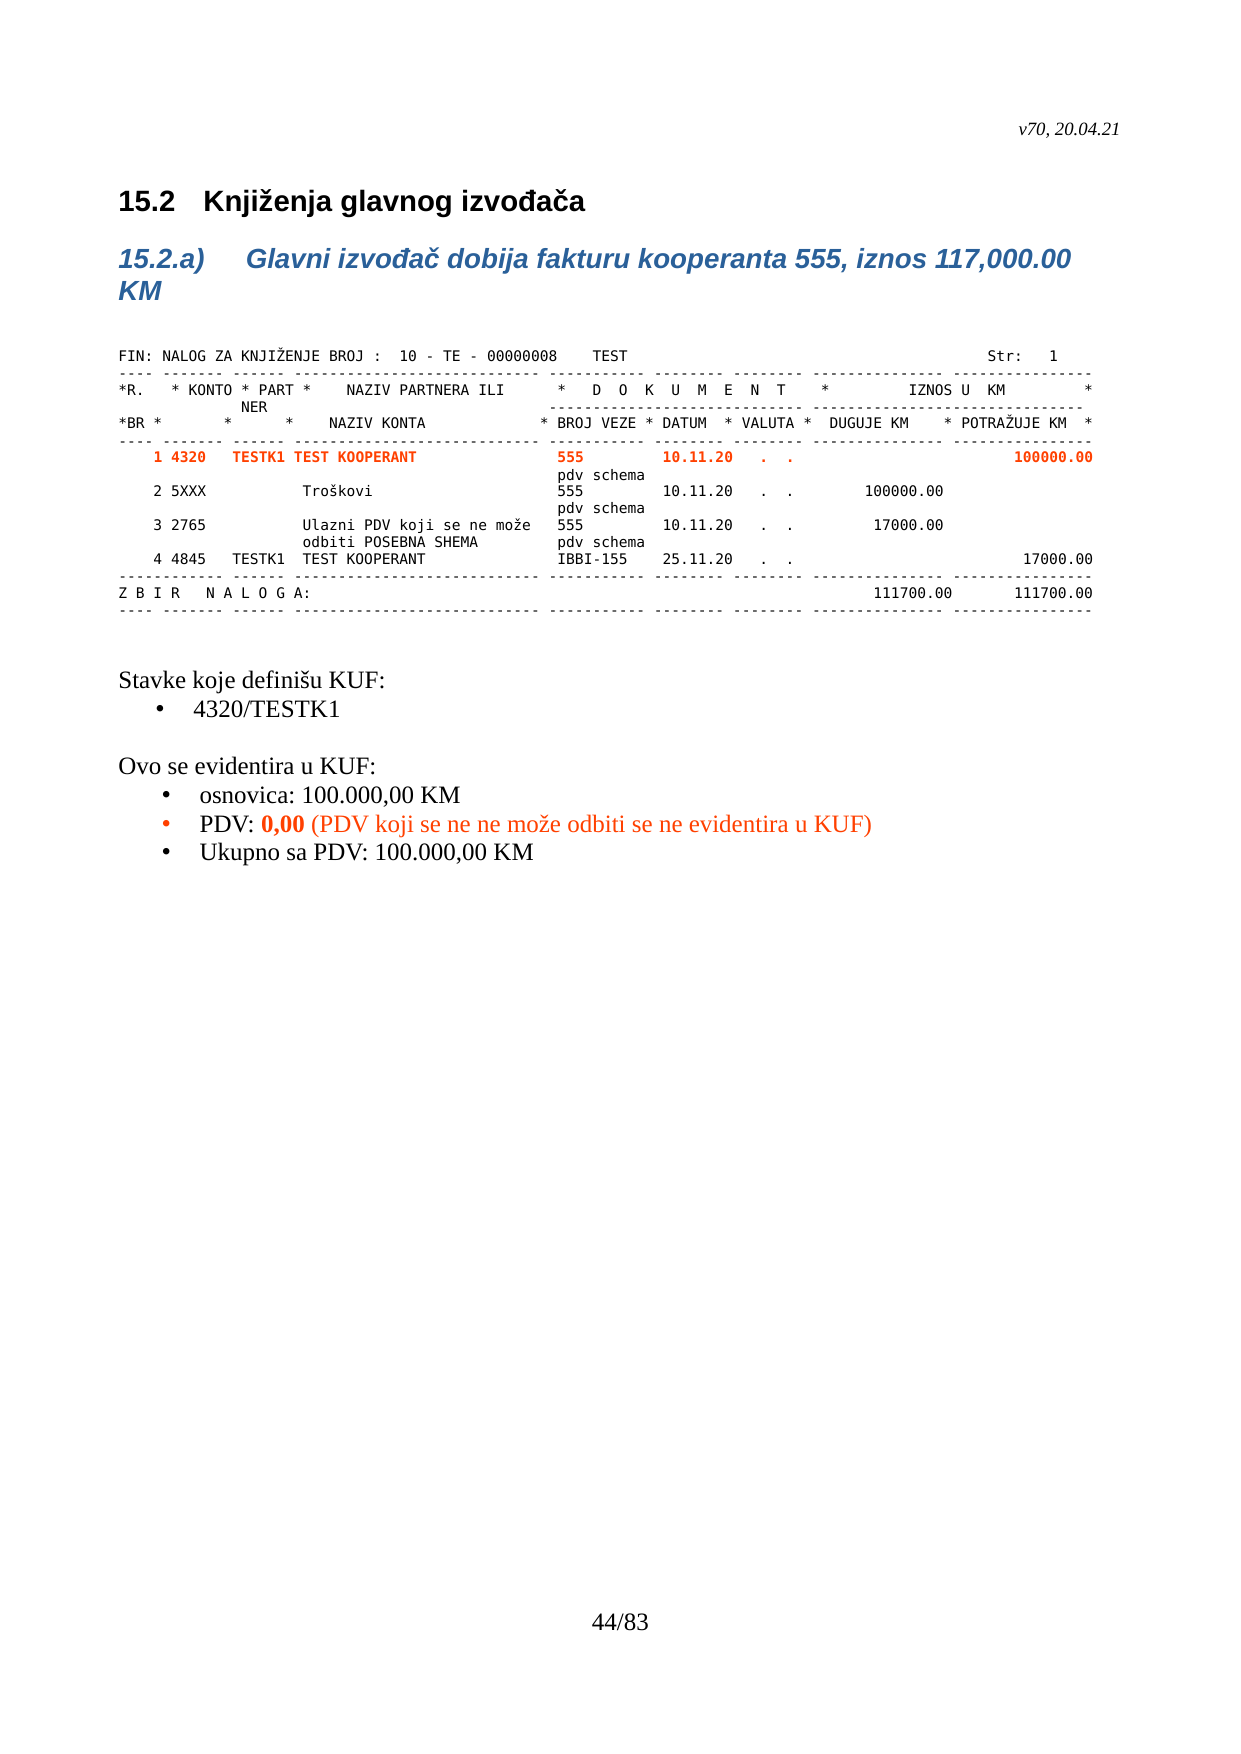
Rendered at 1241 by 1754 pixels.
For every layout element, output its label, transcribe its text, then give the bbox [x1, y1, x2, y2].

text 3 2765 Ulazni PDV koji se ne može 555 10.11.20 . . 17000.00 [118, 517, 1122, 534]
text Stavke koje definišu KUF: [118, 665, 1122, 694]
text Z B I R N A L O G A: 111700.00 111700.00 [118, 585, 1122, 602]
text 2 5XXX Troškovi 555 10.11.20 . . 100000.00 [118, 483, 1122, 500]
list osnovica: 100.000,00 KM [162, 780, 1122, 809]
subtitle Glavni izvođač dobija fakturu kooperanta 555, iznos 117,000.00 KM [118, 242, 1122, 306]
text *BR * * * NAZIV KONTA * BROJ VEZE * DATUM * VALUTA * DUGUJE KM * POTRAŽUJE KM * [118, 415, 1122, 432]
list 4320/TESTK1 [156, 694, 1122, 722]
text pdv schema [118, 500, 1122, 517]
text *R. * KONTO * PART * NAZIV PARTNERA ILI * D O K U M E N T * IZNOS U KM * [118, 381, 1122, 398]
text 4 4845 TESTK1 TEST KOOPERANT IBBI-155 25.11.20 . . 17000.00 [118, 551, 1122, 568]
text NER ----------------------------- ------------------------------- [118, 398, 1122, 415]
text ------------ ------ ---------------------------- ----------- -------- -------- --------------- ---------------- [118, 568, 1122, 585]
list Ukupno sa PDV: 100.000,00 KM [162, 837, 1122, 866]
text FIN: NALOG ZA KNJIŽENJE BROJ : 10 - TE - 00000008 TEST Str: 1 [118, 347, 1122, 364]
text Ovo se evidentira u KUF: [118, 751, 1122, 780]
text ---- ------- ------ ---------------------------- ----------- -------- -------- --------------- ---------------- [118, 602, 1122, 619]
text odbiti POSEBNA SHEMA pdv schema [118, 534, 1122, 551]
text pdv schema [118, 466, 1122, 483]
subtitle Knjiženja glavnog izvođača [118, 184, 1122, 217]
text ---- ------- ------ ---------------------------- ----------- -------- -------- --------------- ---------------- [118, 432, 1122, 449]
text ---- ------- ------ ---------------------------- ----------- -------- -------- --------------- ---------------- [118, 364, 1122, 381]
text 1 4320 TESTK1 TEST KOOPERANT 555 10.11.20 . . 100000.00 [118, 449, 1122, 466]
list PDV: 0,00 (PDV koji se ne ne može odbiti se ne evidentira u KUF) [162, 809, 1122, 837]
